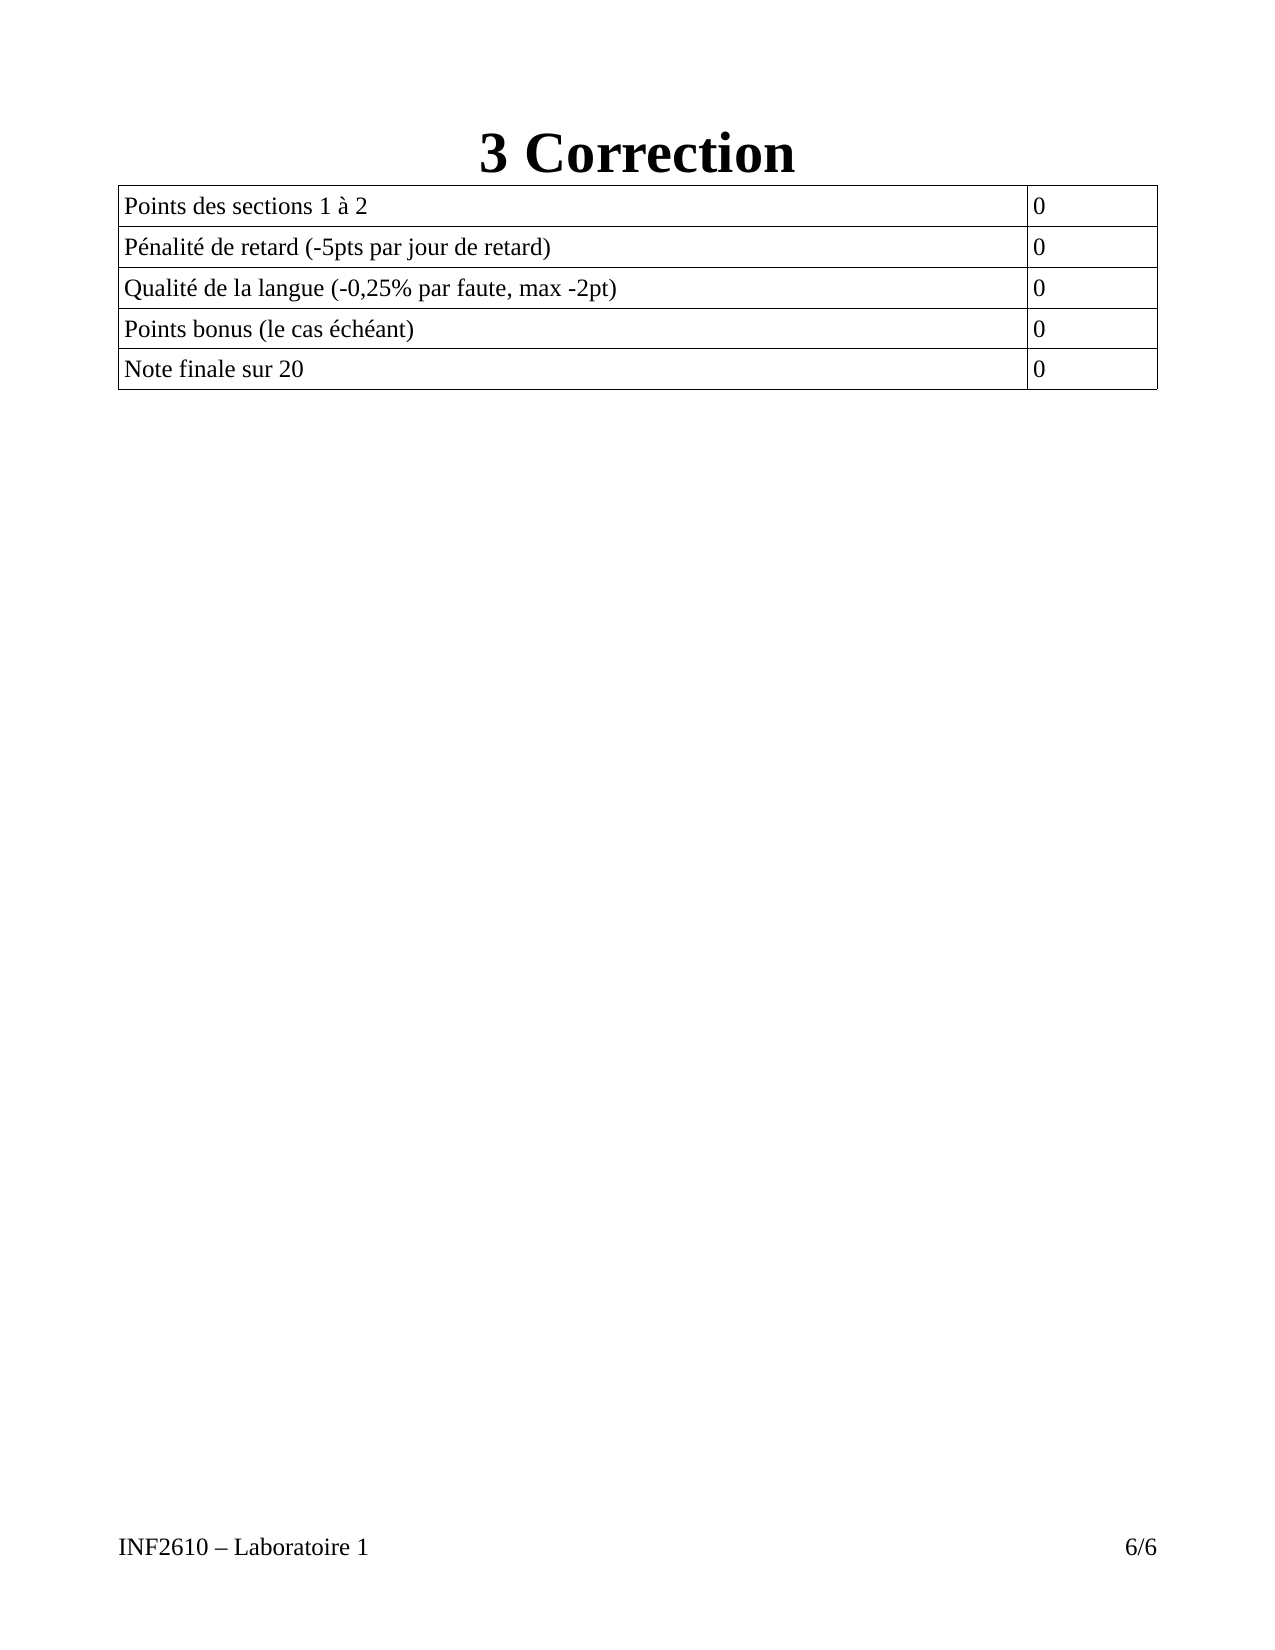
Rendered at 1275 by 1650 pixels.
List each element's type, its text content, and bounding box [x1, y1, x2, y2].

table_cell Pénalité de retard (-5pts par jour de retard) [119, 227, 1027, 267]
table_cell Qualité de la langue (-0,25% par faute, max -2pt) [119, 268, 1027, 307]
table_header 0 [1028, 186, 1157, 226]
subtitle Correction [118, 118, 1157, 185]
table_cell 0 [1028, 227, 1157, 267]
table_cell 0 [1028, 268, 1157, 307]
table_header Points des sections 1 à 2 [119, 186, 1027, 226]
table_cell Points bonus (le cas échéant) [119, 309, 1027, 348]
table_cell 0 [1028, 309, 1157, 348]
table_cell 0 [1028, 349, 1157, 389]
table_cell Note finale sur 20 [119, 349, 1027, 389]
